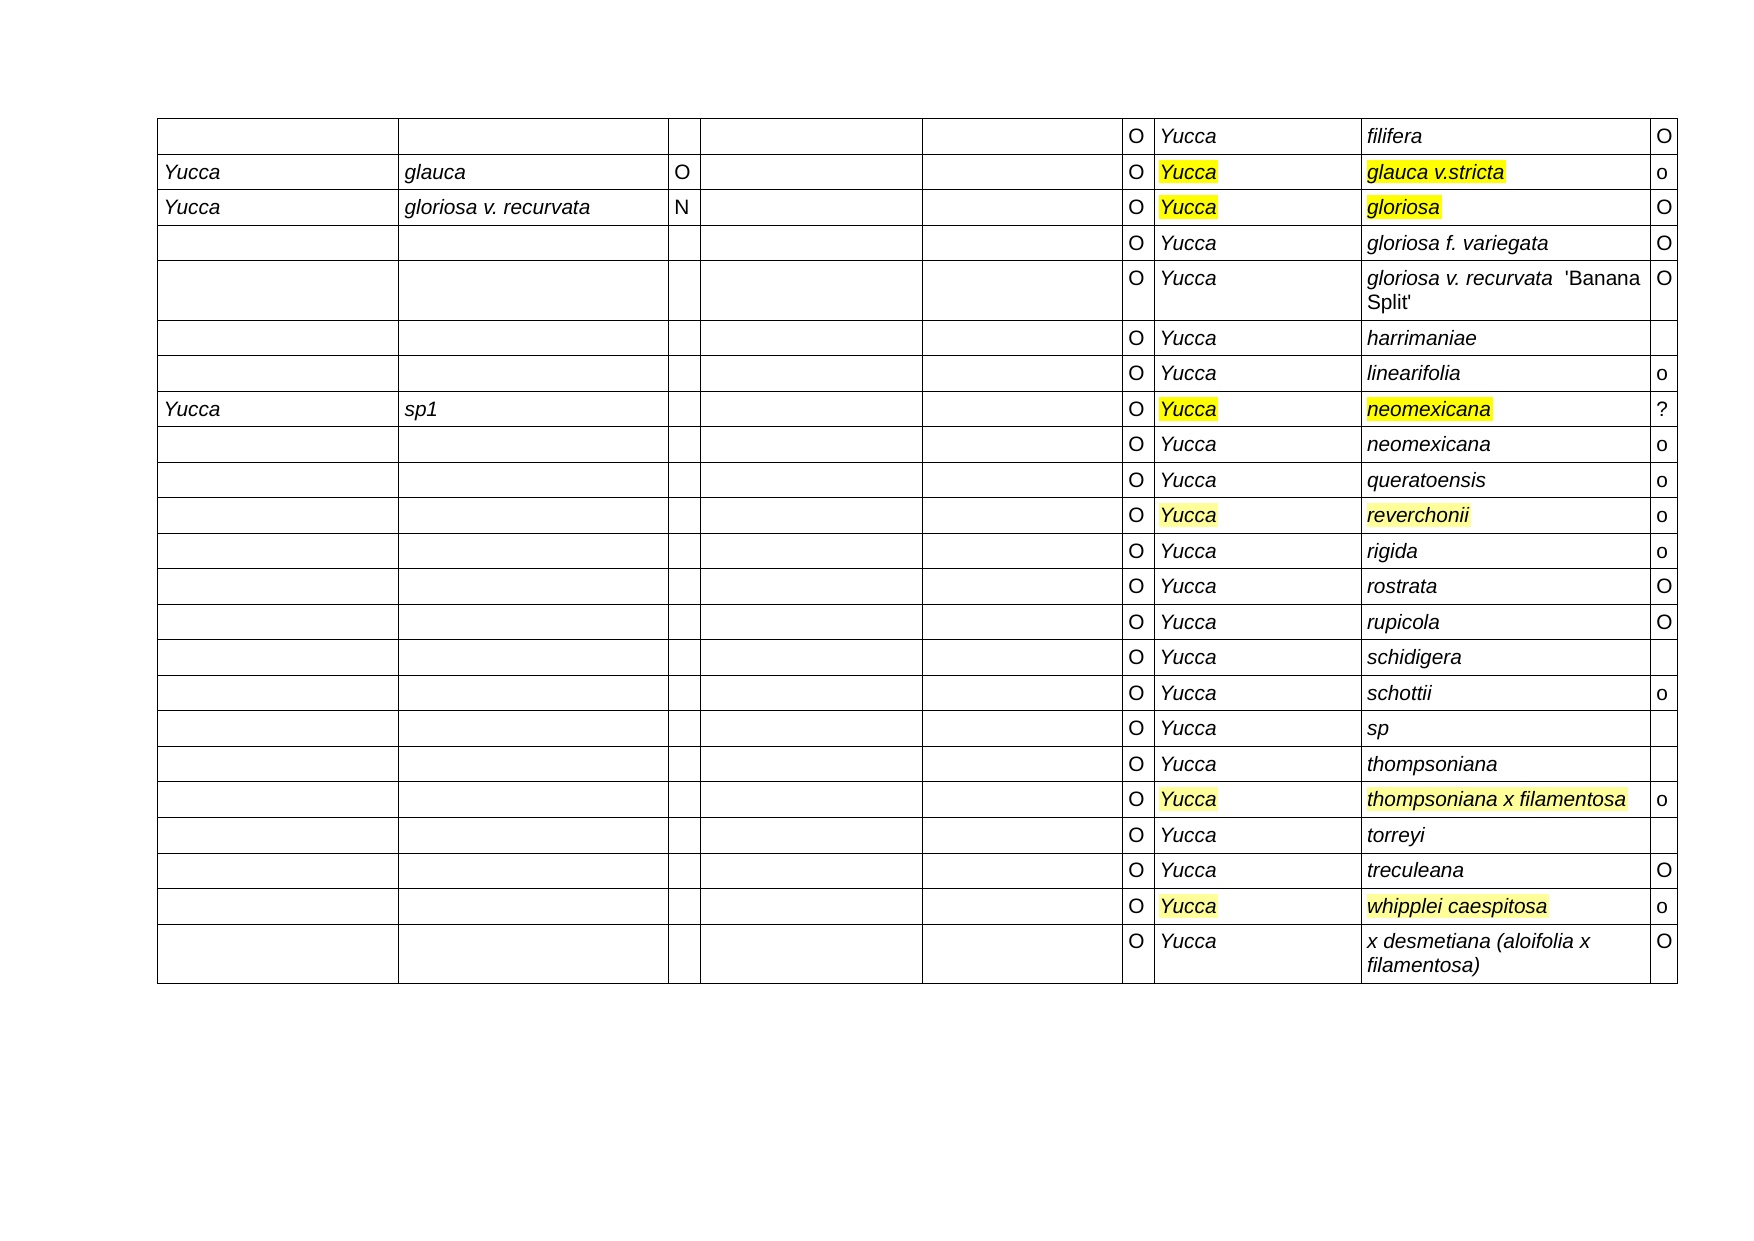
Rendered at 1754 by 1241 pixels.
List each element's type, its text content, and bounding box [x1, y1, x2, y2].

table_cell O [1123, 569, 1154, 604]
table_cell [923, 498, 1122, 533]
table_cell o [1651, 463, 1677, 497]
table_cell [669, 321, 700, 355]
table_cell [923, 605, 1122, 639]
table_cell [158, 226, 398, 260]
table_cell [701, 605, 922, 639]
table_cell O [1123, 155, 1154, 189]
table_cell [923, 747, 1122, 781]
table_cell whipplei caespitosa [1362, 889, 1650, 923]
table_cell [701, 498, 922, 533]
table_cell [923, 818, 1122, 852]
table_cell Yucca [1155, 155, 1361, 189]
table_cell [923, 782, 1122, 817]
table_cell [923, 463, 1122, 497]
table_cell O [1123, 889, 1154, 923]
table_cell Yucca [1155, 925, 1361, 983]
table_cell queratoensis [1362, 463, 1650, 497]
table_cell Yucca [1155, 356, 1361, 391]
table_cell Yucca [1155, 605, 1361, 639]
table_cell glauca [399, 155, 668, 189]
table_cell glauca v.stricta [1362, 155, 1650, 189]
table_cell [923, 889, 1122, 923]
table_cell [399, 261, 668, 320]
table_cell [158, 676, 398, 710]
table_cell [399, 321, 668, 355]
table_cell neomexicana [1362, 392, 1650, 426]
table_cell [701, 676, 922, 710]
table_cell sp1 [399, 392, 668, 426]
table_cell O [1123, 711, 1154, 746]
table_cell O [1651, 605, 1677, 639]
table_cell O [1123, 605, 1154, 639]
table_cell [158, 427, 398, 462]
table_cell [669, 119, 700, 154]
table_cell gloriosa v. recurvata [399, 190, 668, 225]
table_cell [399, 119, 668, 154]
table_cell [399, 534, 668, 568]
table_cell x desmetiana (aloifolia x filamentosa) [1362, 925, 1650, 983]
table_cell [701, 818, 922, 852]
table_cell o [1651, 356, 1677, 391]
table_cell thompsoniana x filamentosa [1362, 782, 1650, 817]
table_cell [923, 119, 1122, 154]
table_cell Yucca [1155, 569, 1361, 604]
table_cell Yucca [1155, 498, 1361, 533]
table_cell [399, 676, 668, 710]
table_cell [669, 261, 700, 320]
table_cell [399, 747, 668, 781]
table_cell gloriosa v. recurvata 'Banana Split' [1362, 261, 1650, 320]
table_cell [701, 711, 922, 746]
table_cell o [1651, 155, 1677, 189]
table_cell [399, 356, 668, 391]
table_cell [701, 569, 922, 604]
table_cell o [1651, 782, 1677, 817]
table_cell [923, 925, 1122, 983]
table_cell [701, 261, 922, 320]
table_cell [669, 356, 700, 391]
table_cell thompsoniana [1362, 747, 1650, 781]
table_cell Yucca [1155, 392, 1361, 426]
table_cell [923, 392, 1122, 426]
table_cell O [1123, 463, 1154, 497]
table_cell [701, 463, 922, 497]
table_cell [158, 640, 398, 675]
table_cell O [1651, 854, 1677, 888]
table_cell [669, 569, 700, 604]
table_cell [669, 676, 700, 710]
table_cell [923, 261, 1122, 320]
table_cell [158, 711, 398, 746]
table_cell O [1123, 321, 1154, 355]
table_cell [701, 155, 922, 189]
table_cell [1651, 747, 1677, 781]
table_cell ? [1651, 392, 1677, 426]
table_cell o [1651, 498, 1677, 533]
table_cell O [1651, 261, 1677, 320]
table_cell Yucca [1155, 818, 1361, 852]
table_cell [399, 463, 668, 497]
table_cell [701, 119, 922, 154]
table_cell O [1123, 818, 1154, 852]
table_cell o [1651, 427, 1677, 462]
table_cell treculeana [1362, 854, 1650, 888]
table_cell Yucca [1155, 119, 1361, 154]
table_cell [399, 569, 668, 604]
table_cell [701, 747, 922, 781]
table_cell O [1123, 925, 1154, 983]
table_cell rigida [1362, 534, 1650, 568]
table_cell O [1123, 119, 1154, 154]
table_cell [923, 569, 1122, 604]
table_cell Yucca [1155, 889, 1361, 923]
table_cell [669, 463, 700, 497]
table_cell O [1651, 925, 1677, 983]
table_cell [701, 889, 922, 923]
table_cell [399, 782, 668, 817]
table_cell O [1123, 534, 1154, 568]
table_cell O [1651, 190, 1677, 225]
table_cell o [1651, 534, 1677, 568]
table_cell [923, 427, 1122, 462]
table_cell [701, 226, 922, 260]
table_cell reverchonii [1362, 498, 1650, 533]
table_cell schidigera [1362, 640, 1650, 675]
table_cell O [1123, 190, 1154, 225]
table_cell [158, 569, 398, 604]
table_cell [158, 818, 398, 852]
table_cell Yucca [1155, 534, 1361, 568]
table_cell Yucca [1155, 854, 1361, 888]
table_cell [399, 711, 668, 746]
table_cell O [1123, 392, 1154, 426]
table_cell Yucca [1155, 782, 1361, 817]
table_cell [158, 782, 398, 817]
table_cell [158, 498, 398, 533]
table_cell Yucca [1155, 676, 1361, 710]
table_cell [399, 818, 668, 852]
table_cell harrimaniae [1362, 321, 1650, 355]
table_cell Yucca [1155, 747, 1361, 781]
table_cell [669, 854, 700, 888]
table_cell Yucca [158, 155, 398, 189]
table_cell O [1123, 261, 1154, 320]
table_cell [669, 605, 700, 639]
table_cell [701, 190, 922, 225]
table_cell O [1123, 427, 1154, 462]
table_cell o [1651, 676, 1677, 710]
table_cell O [1123, 676, 1154, 710]
table_cell [399, 640, 668, 675]
table_cell [923, 321, 1122, 355]
table_cell Yucca [158, 392, 398, 426]
table_cell [669, 226, 700, 260]
table_cell [923, 534, 1122, 568]
table_cell [701, 427, 922, 462]
table_cell O [1123, 854, 1154, 888]
table_cell O [1123, 782, 1154, 817]
table_cell [701, 534, 922, 568]
table_cell [158, 261, 398, 320]
table_cell gloriosa [1362, 190, 1650, 225]
table_cell [399, 498, 668, 533]
table_cell [399, 226, 668, 260]
table_cell [399, 889, 668, 923]
table_cell torreyi [1362, 818, 1650, 852]
table_cell [1651, 321, 1677, 355]
table_cell [669, 782, 700, 817]
table_cell Yucca [1155, 427, 1361, 462]
table_cell [399, 854, 668, 888]
table_cell [923, 711, 1122, 746]
table_cell [158, 463, 398, 497]
table_cell [158, 321, 398, 355]
table_cell [669, 392, 700, 426]
table_cell O [1651, 569, 1677, 604]
table_cell Yucca [1155, 261, 1361, 320]
table_cell [158, 605, 398, 639]
table_cell [158, 356, 398, 391]
table_cell O [669, 155, 700, 189]
table_cell [701, 782, 922, 817]
table_cell sp [1362, 711, 1650, 746]
table_cell [923, 155, 1122, 189]
table_cell [669, 818, 700, 852]
table_cell Yucca [1155, 190, 1361, 225]
table_cell [923, 854, 1122, 888]
table_cell [669, 498, 700, 533]
table_cell [669, 640, 700, 675]
table_cell [923, 190, 1122, 225]
table_cell [158, 747, 398, 781]
table_cell Yucca [1155, 463, 1361, 497]
table_cell [701, 392, 922, 426]
table_cell schottii [1362, 676, 1650, 710]
table_cell O [1123, 226, 1154, 260]
table_cell [701, 640, 922, 675]
table_cell [1651, 640, 1677, 675]
table_cell [399, 427, 668, 462]
table_cell [158, 854, 398, 888]
table_cell [669, 747, 700, 781]
table_cell [158, 925, 398, 983]
table_cell [923, 226, 1122, 260]
table_cell [158, 119, 398, 154]
table_cell [701, 854, 922, 888]
table_cell [923, 640, 1122, 675]
table_cell [669, 925, 700, 983]
table_cell neomexicana [1362, 427, 1650, 462]
table_cell Yucca [1155, 226, 1361, 260]
table_cell N [669, 190, 700, 225]
table_cell [669, 534, 700, 568]
table_cell Yucca [158, 190, 398, 225]
table_cell [1651, 711, 1677, 746]
table_cell [701, 321, 922, 355]
table_cell [158, 889, 398, 923]
table_cell filifera [1362, 119, 1650, 154]
table_cell [923, 676, 1122, 710]
table_cell O [1123, 747, 1154, 781]
table_cell linearifolia [1362, 356, 1650, 391]
table_cell [1651, 818, 1677, 852]
table_cell [399, 925, 668, 983]
table_cell [399, 605, 668, 639]
table_cell O [1651, 119, 1677, 154]
table_cell [701, 356, 922, 391]
table_cell O [1651, 226, 1677, 260]
table_cell O [1123, 640, 1154, 675]
table_cell [669, 427, 700, 462]
table_cell Yucca [1155, 711, 1361, 746]
table_cell O [1123, 498, 1154, 533]
table_cell [158, 534, 398, 568]
table_cell [669, 889, 700, 923]
table_cell [701, 925, 922, 983]
table_cell o [1651, 889, 1677, 923]
table_cell [669, 711, 700, 746]
table_cell O [1123, 356, 1154, 391]
table_cell Yucca [1155, 640, 1361, 675]
table_cell [923, 356, 1122, 391]
table_cell gloriosa f. variegata [1362, 226, 1650, 260]
table_cell Yucca [1155, 321, 1361, 355]
table_cell rupicola [1362, 605, 1650, 639]
table_cell rostrata [1362, 569, 1650, 604]
